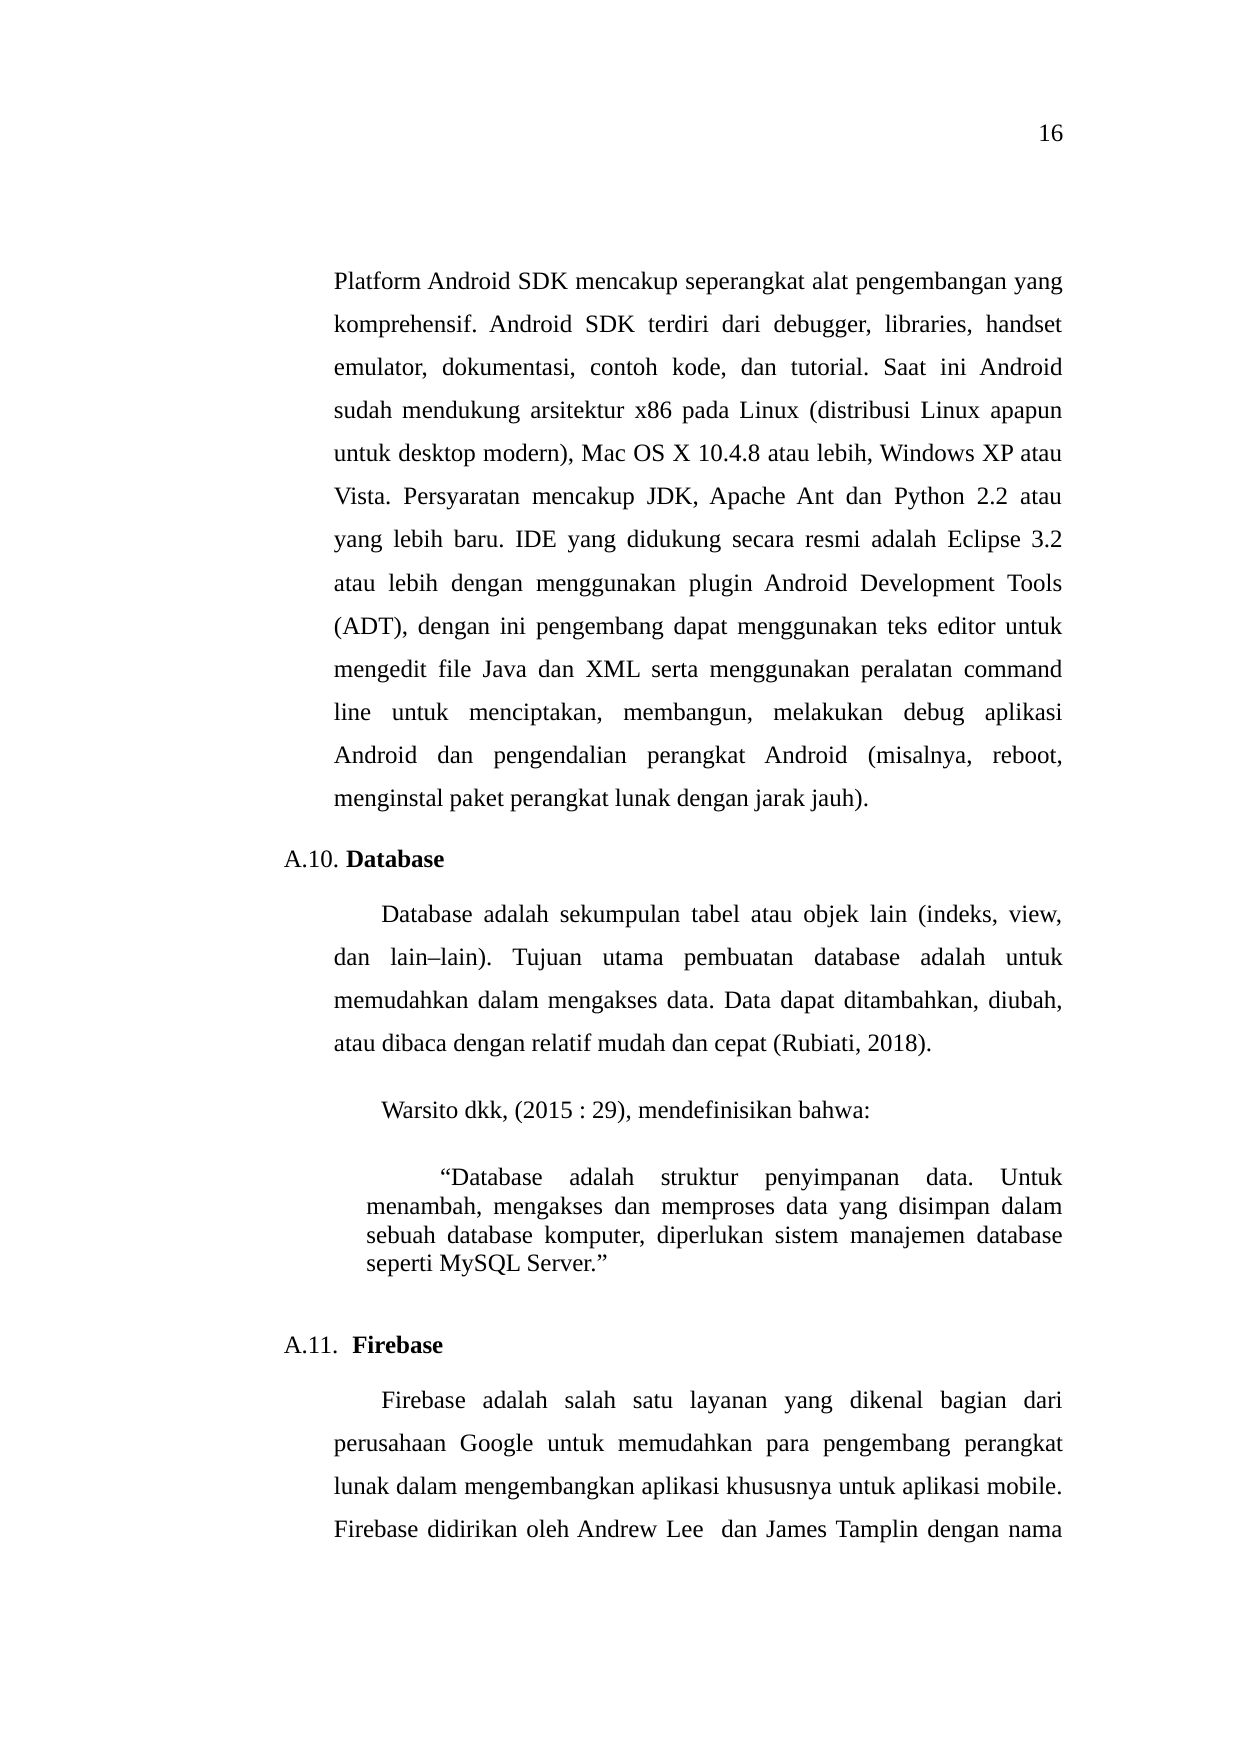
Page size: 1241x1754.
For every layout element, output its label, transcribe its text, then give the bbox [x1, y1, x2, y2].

list Database [266, 844, 1063, 873]
text Platform Android SDK mencakup seperangkat alat pengembangan yang komprehensif. Android SDK terdiri dari debugger, libraries, handset emulator, dokumentasi, contoh kode, dan tutorial. Saat ini Android sudah mendukung arsitektur x86 pada Linux (distribusi Linux apapun untuk desktop modern), Mac OS X 10.4.8 atau lebih, Windows XP atau Vista. Persyaratan mencakup JDK, Apache Ant dan Python 2.2 atau yang lebih baru. IDE yang didukung secara resmi adalah Eclipse 3.2 atau lebih dengan menggunakan plugin Android Development Tools (ADT), dengan ini pengembang dapat menggunakan teks editor untuk mengedit file Java dan XML serta menggunakan peralatan command line untuk menciptakan, membangun, melakukan debug aplikasi Android dan pengendalian perangkat Android (misalnya, reboot, menginstal paket perangkat lunak dengan jarak jauh). [334, 266, 1063, 812]
text “Database adalah struktur penyimpanan data. Untuk menambah, mengakses dan memproses data yang disimpan dalam sebuah database komputer, diperlukan sistem manajemen database seperti MySQL Server.” [366, 1162, 1063, 1277]
text Firebase adalah salah satu layanan yang dikenal bagian dari perusahaan Google untuk memudahkan para pengembang perangkat lunak dalam mengembangkan aplikasi khususnya untuk aplikasi mobile. Firebase didirikan oleh Andrew Lee dan James Tamplin dengan nama [334, 1385, 1063, 1543]
text Database adalah sekumpulan tabel atau objek lain (indeks, view, dan lain–lain). Tujuan utama pembuatan database adalah untuk memudahkan dalam mengakses data. Data dapat ditambahkan, diubah, atau dibaca dengan relatif mudah dan cepat (Rubiati, 2018). [334, 899, 1063, 1057]
text Warsito dkk, (2015 : 29), mendefinisikan bahwa: [334, 1095, 1063, 1124]
list Firebase [266, 1330, 1063, 1358]
